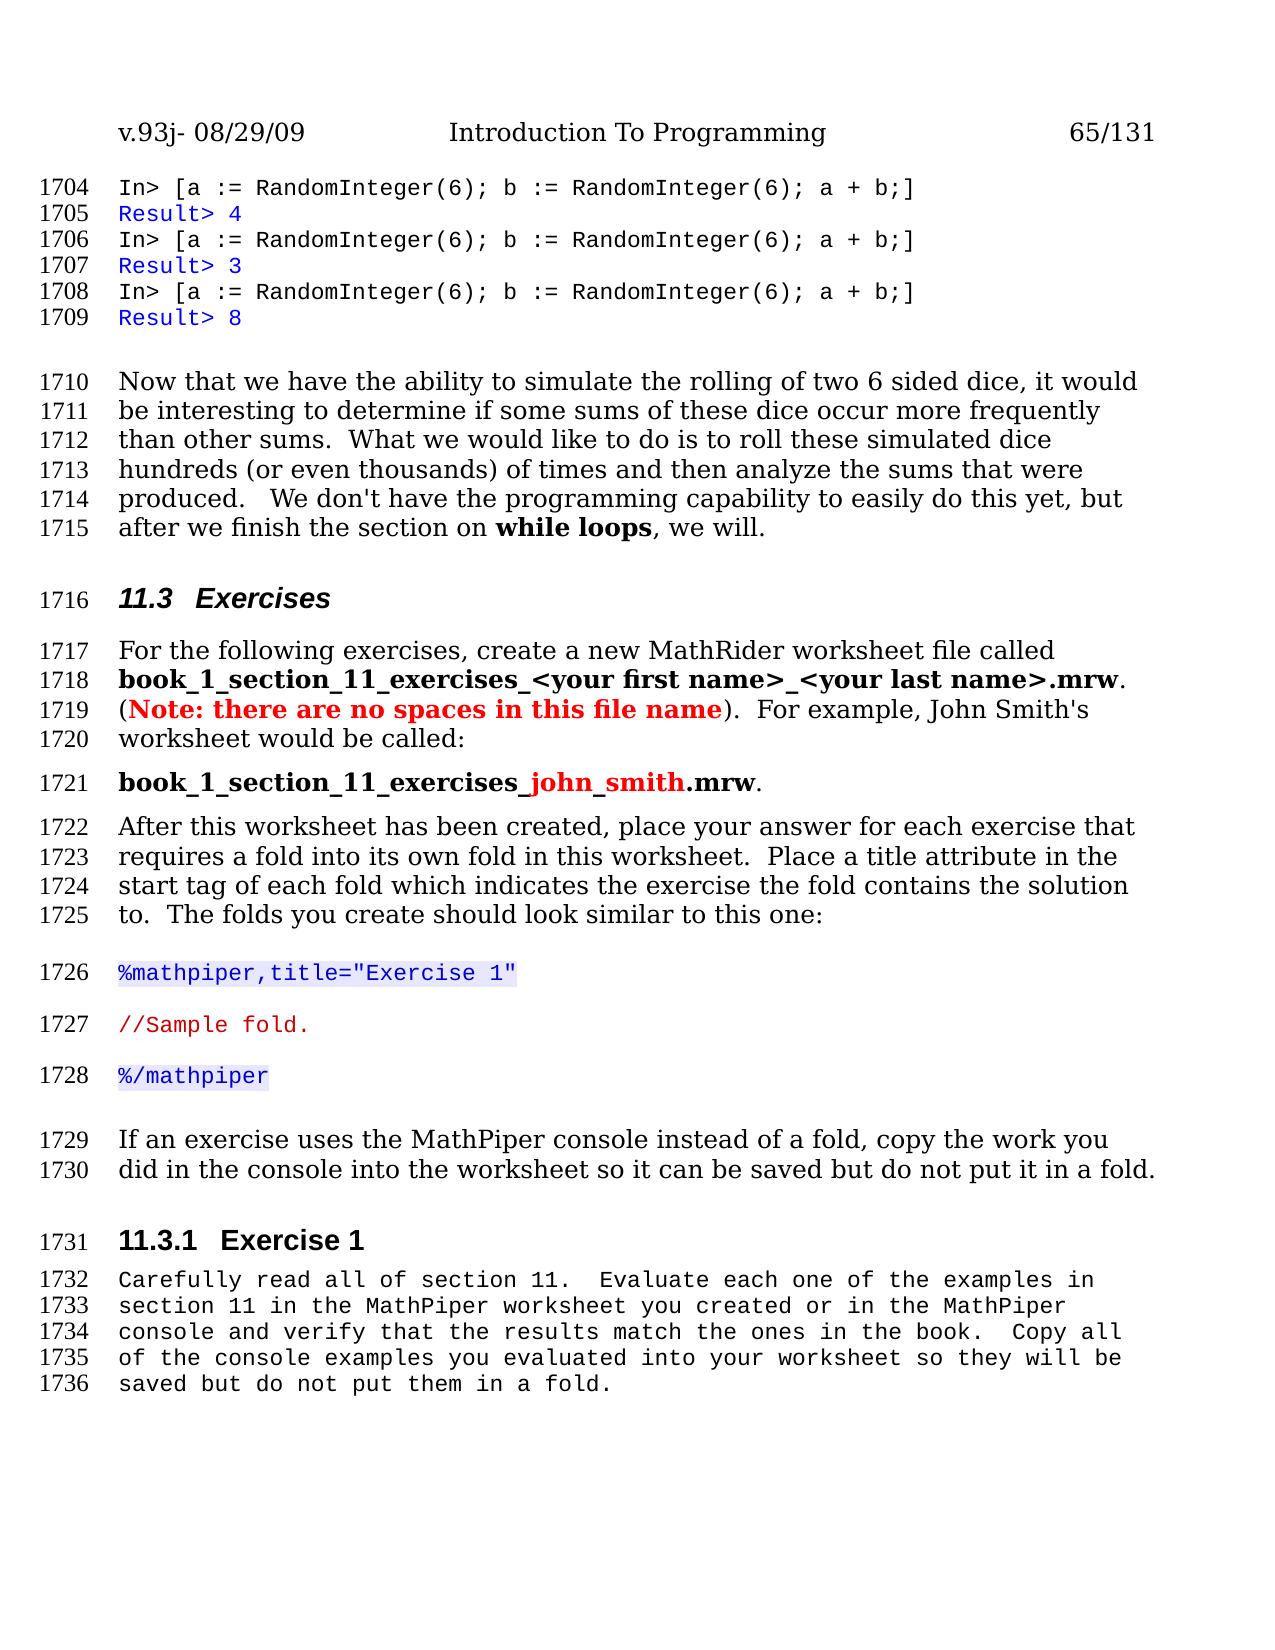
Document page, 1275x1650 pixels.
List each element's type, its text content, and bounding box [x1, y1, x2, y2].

text In> [a := RandomInteger(6); b := RandomInteger(6); a + b;] [118, 229, 1157, 254]
text %/mathpiper [118, 1065, 1157, 1091]
text Result> 8 [118, 306, 1157, 332]
text For the following exercises, create a new MathRider worksheet file called book_1_section_11_exercises_<your first name>_<your last name>.mrw. (Note: there are no spaces in this file name). For example, John Smith's worksheet would be called: [118, 636, 1157, 753]
text Result> 4 [118, 203, 1157, 229]
text If an exercise uses the MathPiper console instead of a fold, copy the work you did in the console into the worksheet so it can be saved but do not put it in a fold. [118, 1126, 1157, 1184]
text Now that we have the ability to simulate the rolling of two 6 sided dice, it would be interesting to determine if some sums of these dice occur more frequently than other sums. What we would like to do is to roll these simulated dice hundreds (or even thousands) of times and then analyze the sums that were produced. We don't have the programming capability to easily do this yet, but after we finish the section on while loops, we will. [118, 367, 1157, 542]
text book_1_section_11_exercises_john_smith.mrw. [118, 768, 1157, 797]
subtitle Exercises [118, 582, 1157, 615]
text In> [a := RandomInteger(6); b := RandomInteger(6); a + b;] [118, 177, 1157, 203]
text //Sample fold. [118, 1013, 1157, 1039]
subtitle Exercise 1 [118, 1223, 1157, 1257]
text Result> 3 [118, 254, 1157, 281]
text %mathpiper,title="Exercise 1" [118, 961, 1157, 987]
text In> [a := RandomInteger(6); b := RandomInteger(6); a + b;] [118, 281, 1157, 306]
text Carefully read all of section 11. Evaluate each one of the examples in section 11 in the MathPiper worksheet you created or in the MathPiper console and verify that the results match the ones in the book. Copy all of the console examples you evaluated into your worksheet so they will be saved but do not put them in a fold. [118, 1269, 1157, 1398]
text After this worksheet has been created, place your answer for each exercise that requires a fold into its own fold in this worksheet. Place a title attribute in the start tag of each fold which indicates the exercise the fold contains the solution to. The folds you create should look similar to this one: [118, 812, 1157, 929]
